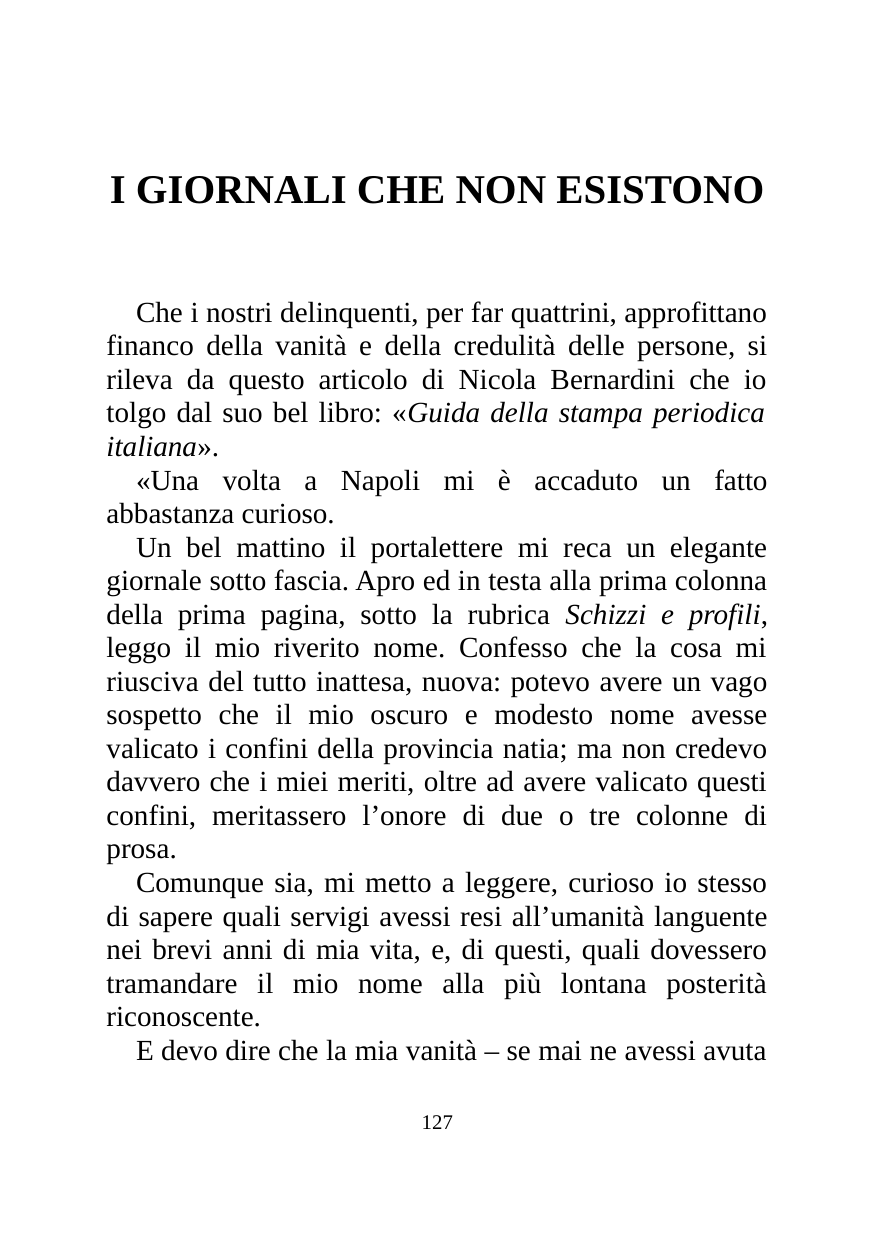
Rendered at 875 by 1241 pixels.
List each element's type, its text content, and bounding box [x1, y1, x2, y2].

text Che i nostri delinquenti, per far quattrini, approfittano financo della vanità e della credulità delle persone, si rileva da questo articolo di Nicola Bernardini che io tolgo dal suo bel libro: «Guida della stampa periodica italiana». [106, 295, 768, 463]
text Comunque sia, mi metto a leggere, curioso io stesso di sapere quali servigi avessi resi all’umanità languente nei brevi anni di mia vita, e, di questi, quali dovessero tramandare il mio nome alla più lontana posterità riconoscente. [106, 865, 768, 1033]
text E devo dire che la mia vanità – se mai ne avessi avuta [106, 1033, 768, 1066]
text «Una volta a Napoli mi è accaduto un fatto abbastanza curioso. [106, 463, 768, 530]
text Un bel mattino il portalettere mi reca un elegante giornale sotto fascia. Apro ed in testa alla prima colonna della prima pagina, sotto la rubrica Schizzi e profili, leggo il mio riverito nome. Confesso che la cosa mi riusciva del tutto inattesa, nuova: potevo avere un vago sospetto che il mio oscuro e modesto nome avesse valicato i confini della provincia natia; ma non credevo davvero che i miei meriti, oltre ad avere valicato questi confini, meritassero l’onore di due o tre colonne di prosa. [106, 530, 768, 865]
subtitle I GIORNALI CHE NON ESISTONO [106, 165, 768, 212]
